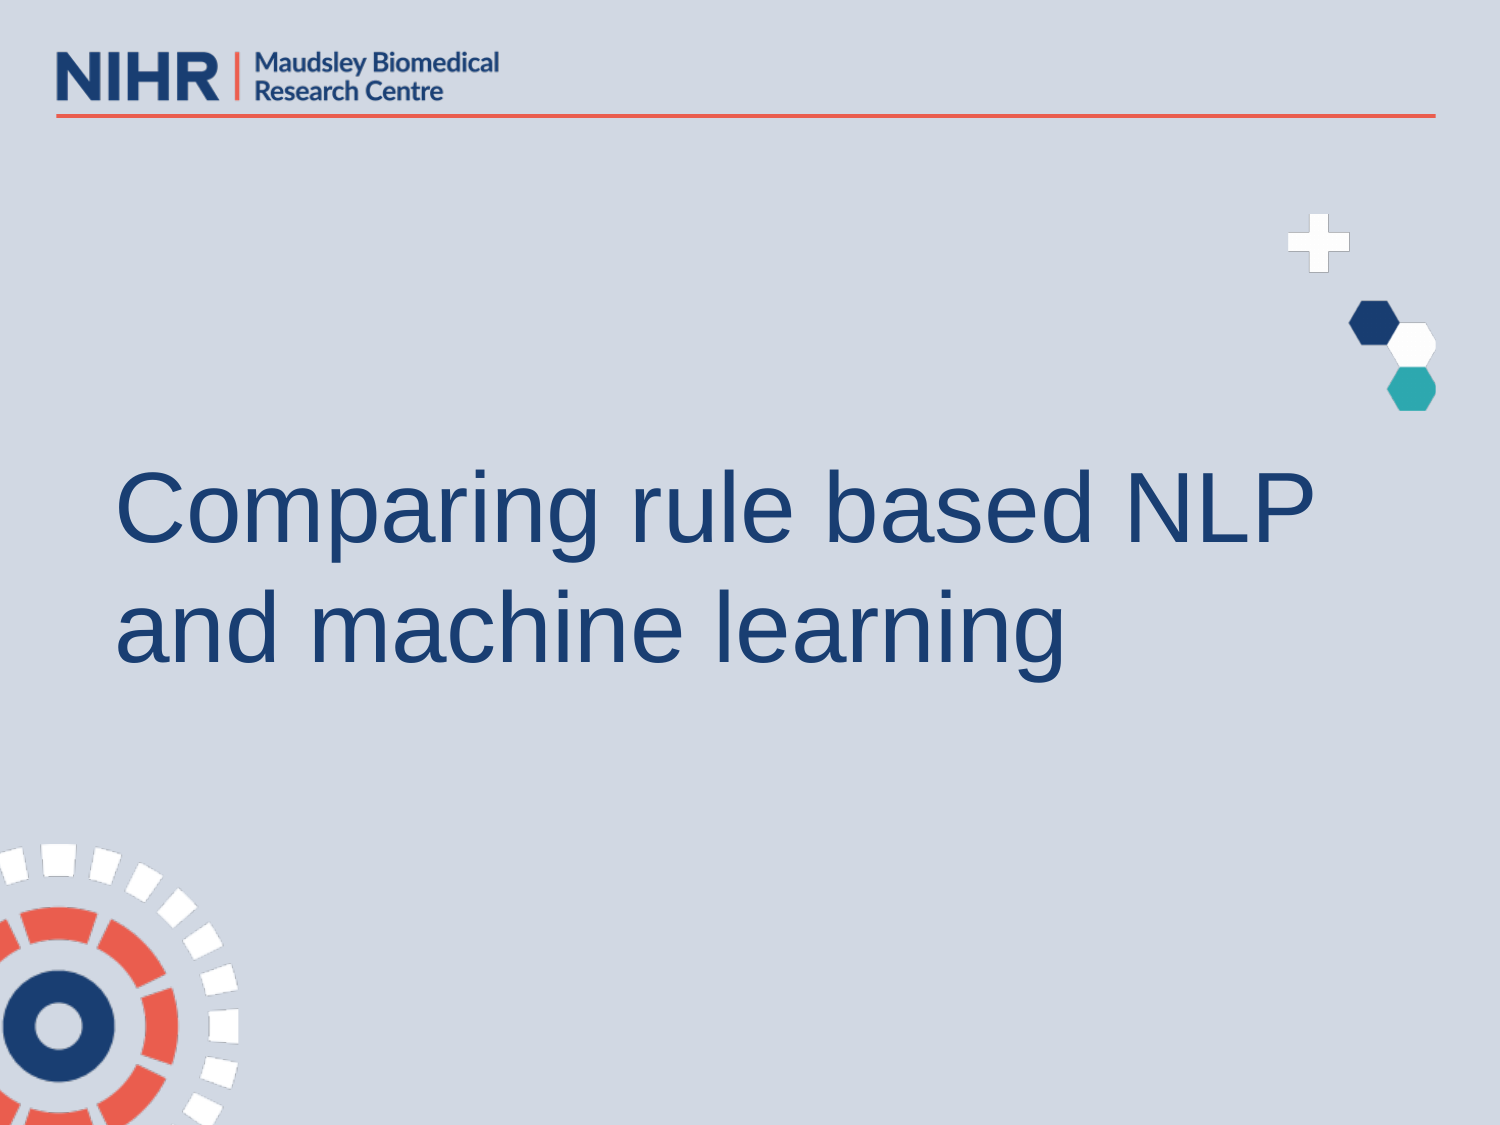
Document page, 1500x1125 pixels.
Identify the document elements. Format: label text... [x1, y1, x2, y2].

picture [27, 17, 528, 136]
title Comparing rule based NLP and machine learning [99, 453, 1453, 672]
